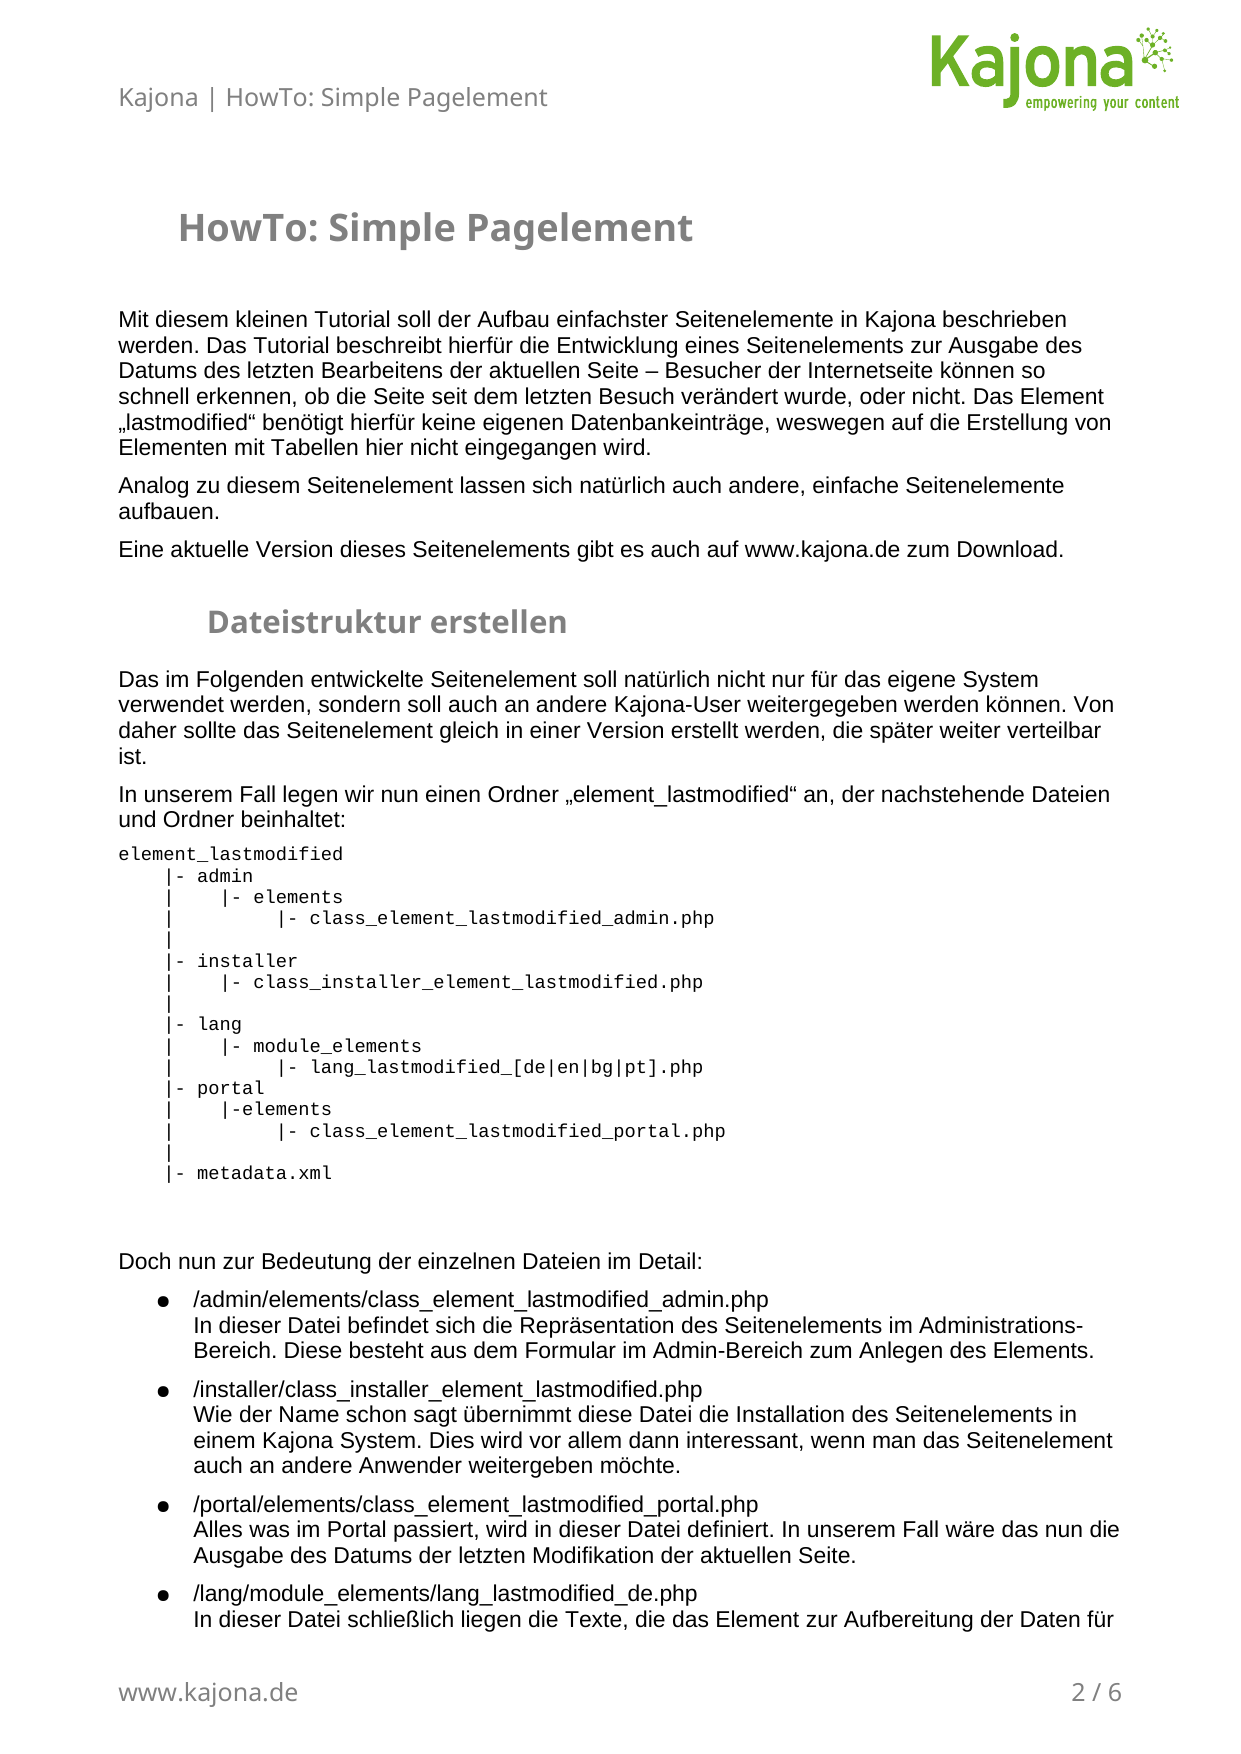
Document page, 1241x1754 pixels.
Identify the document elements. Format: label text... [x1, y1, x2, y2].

list /admin/elements/class_element_lastmodified_admin.php In dieser Datei befindet sich die Repräsentation des Seitenelements im Administrations-Bereich. Diese besteht aus dem Formular im Admin-Bereich zum Anlegen des Elements. [156, 1287, 1122, 1364]
text element_lastmodified |- admin | |- elements | |- class_element_lastmodified_admin.php | |- installer | |- class_installer_element_lastmodified.php | |- lang | |- module_elements | |- lang_lastmodified_[de|en|bg|pt].php |- portal | |-elements | |- class_element_lastmodified_portal.php | |- metadata.xml [118, 845, 1122, 1236]
text Eine aktuelle Version dieses Seitenelements gibt es auch auf www.kajona.de zum Download. [118, 537, 1122, 562]
text In unserem Fall legen wir nun einen Ordner „element_lastmodified“ an, der nachstehende Dateien und Ordner beinhaltet: [118, 781, 1122, 833]
text Das im Folgenden entwickelte Seitenelement soll natürlich nicht nur für das eigene System verwendet werden, sondern soll auch an andere Kajona-User weitergegeben werden können. Von daher sollte das Seitenelement gleich in einer Version erstellt werden, die später weiter verteilbar ist. [118, 666, 1122, 769]
text Doch nun zur Bedeutung der einzelnen Dateien im Detail: [118, 1249, 1122, 1274]
list /lang/module_elements/lang_lastmodified_de.php In dieser Datei schließlich liegen die Texte, die das Element zur Aufbereitung der Daten für [156, 1581, 1122, 1632]
list /portal/elements/class_element_lastmodified_portal.php Alles was im Portal passiert, wird in dieser Datei definiert. In unserem Fall wäre das nun die Ausgabe des Datums der letzten Modifikation der aktuellen Seite. [156, 1491, 1122, 1568]
text Analog zu diesem Seitenelement lassen sich natürlich auch andere, einfache Seitenelemente aufbauen. [118, 473, 1122, 524]
list /installer/class_installer_element_lastmodified.php Wie der Name schon sagt übernimmt diese Datei die Installation des Seitenelements in einem Kajona System. Dies wird vor allem dann interessant, wenn man das Seitenelement auch an andere Anwender weitergeben möchte. [156, 1376, 1122, 1479]
text Mit diesem kleinen Tutorial soll der Aufbau einfachster Seitenelemente in Kajona beschrieben werden. Das Tutorial beschreibt hierfür die Entwicklung eines Seitenelements zur Ausgabe des Datums des letzten Bearbeitens der aktuellen Seite – Besucher der Internetseite können so schnell erkennen, ob die Seite seit dem letzten Besuch verändert wurde, oder nicht. Das Element „lastmodified“ benötigt hierfür keine eigenen Datenbankeinträge, weswegen auf die Erstellung von Elementen mit Tabellen hier nicht eingegangen wird. [118, 307, 1122, 461]
subtitle Dateistruktur erstellen [118, 600, 1122, 642]
subtitle HowTo: Simple Pagelement [118, 201, 1122, 253]
